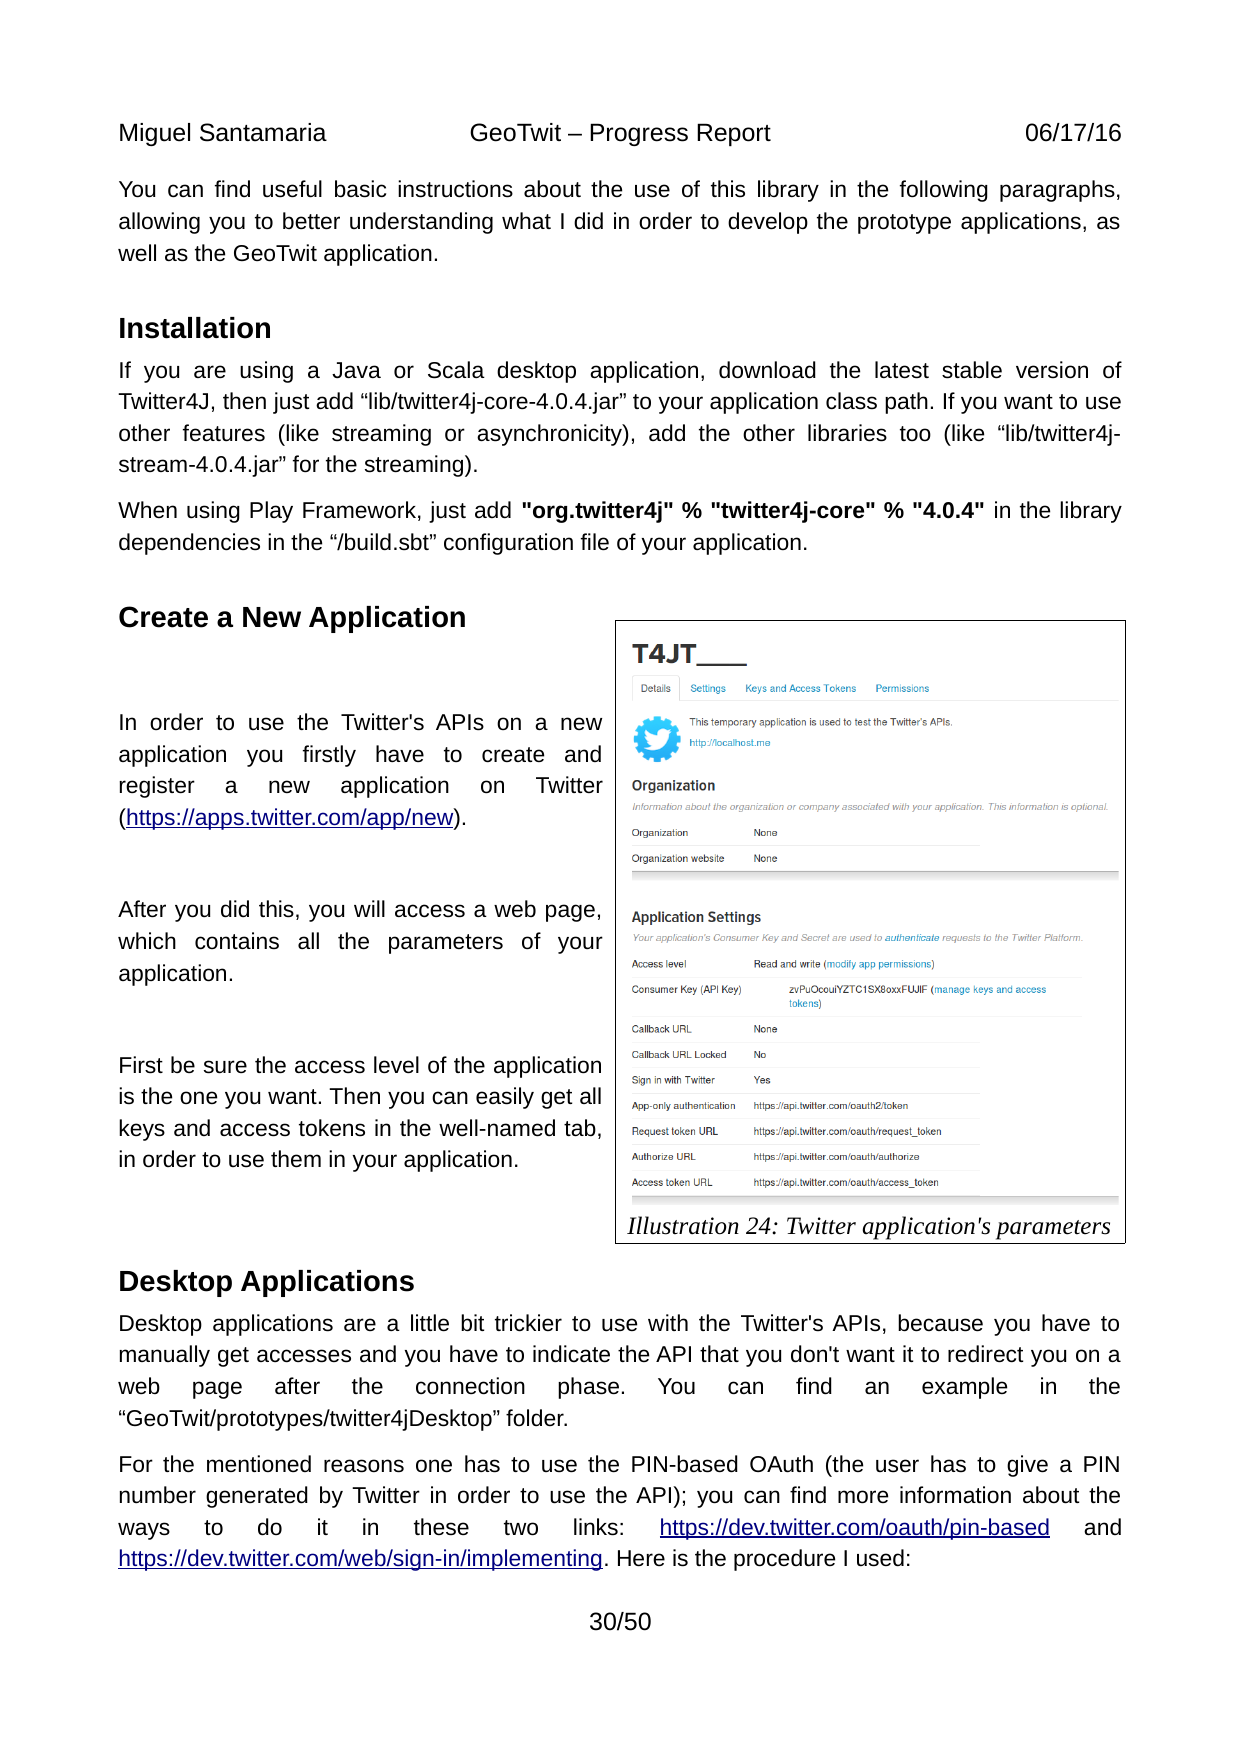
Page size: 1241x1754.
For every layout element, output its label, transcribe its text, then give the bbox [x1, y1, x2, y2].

subtitle [616, 621, 1125, 1243]
text You can find useful basic instructions about the use of this library in the following paragraphs, allowing you to better understanding what I did in order to develop the prototype applications, as well as the GeoTwit application. [118, 176, 1122, 266]
text After you did this, you will access a web page, which contains all the parameters of your application. [118, 896, 615, 986]
subtitle Installation [118, 311, 1122, 344]
text If you are using a Java or Scala desktop application, download the latest stable version of Twitter4J, then just add “lib/twitter4j-core-4.0.4.jar” to your application class path. If you want to use other features (like streaming or asynchronicity), add the other libraries too (like “lib/twitter4j-stream-4.0.4.jar” for the streaming). [118, 357, 1122, 478]
text For the mentioned reasons one has to use the PIN-based OAuth (the user has to give a PIN number generated by Twitter in order to use the API); you can find more information about the ways to do it in these two links: https://dev.twitter.com/oauth/pin-based and https://dev.twitter.com/web/sign-in/implementing. Here is the procedure I used: [118, 1451, 1122, 1572]
text In order to use the Twitter's APIs on a new application you firstly have to create and register a new application on Twitter (https://apps.twitter.com/app/new). [118, 646, 615, 830]
text When using Play Framework, just add "org.twitter4j" % "twitter4j-core" % "4.0.4" in the library dependencies in the “/build.sbt” configuration file of your application. [118, 497, 1122, 555]
subtitle Desktop Applications [118, 1264, 1122, 1297]
picture [621, 635, 1119, 1211]
text First be sure the access level of the application is the one you want. Then you can easily get all keys and access tokens in the well-named tab, in order to use them in your application. [118, 1052, 615, 1173]
text Desktop applications are a little bit trickier to use with the Twitter's APIs, because you have to manually get accesses and you have to indicate the API that you don't want it to redirect you on a web page after the connection phase. You can find an example in the “GeoTwit/prototypes/twitter4jDesktop” folder. [118, 1310, 1122, 1431]
text Illustration 24: Twitter application's parameters [618, 636, 1122, 1240]
subtitle Create a New Application [118, 600, 1122, 634]
